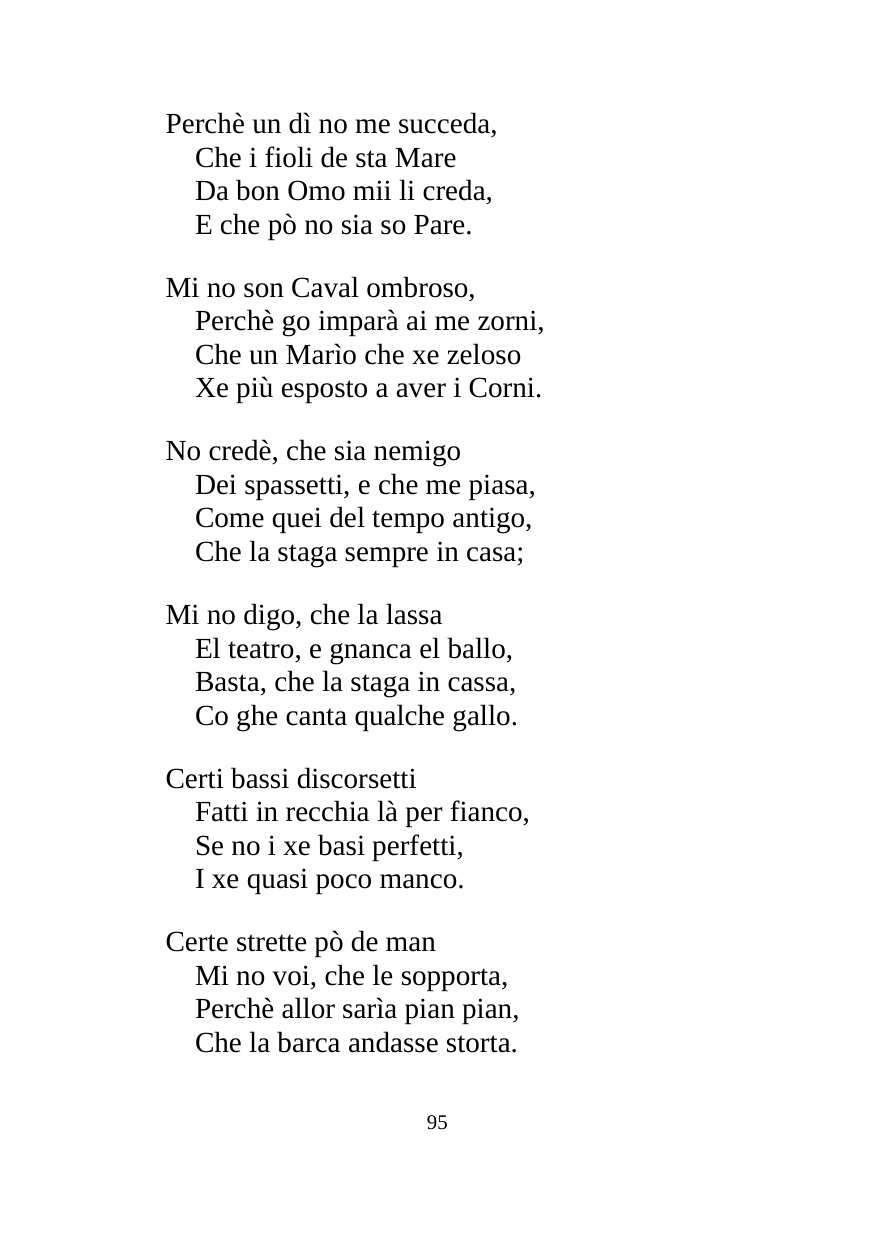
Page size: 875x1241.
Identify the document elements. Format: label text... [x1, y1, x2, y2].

text Mi no son Caval ombroso, Perchè go imparà ai me zorni, Che un Marìo che xe zeloso Xe più esposto a aver i Corni. [165, 270, 768, 404]
text Perchè un dì no me succeda, Che i fioli de sta Mare Da bon Omo mii li creda, E che pò no sia so Pare. [165, 106, 768, 240]
text No credè, che sia nemigo Dei spassetti, e che me piasa, Come quei del tempo antigo, Che la staga sempre in casa; [165, 433, 768, 568]
text Mi no digo, che la lassa El teatro, e gnanca el ballo, Basta, che la staga in cassa, Co ghe canta qualche gallo. [165, 597, 768, 731]
text Certe strette pò de man Mi no voi, che le sopporta, Perchè allor sarìa pian pian, Che la barca andasse storta. [165, 924, 768, 1059]
text Certi bassi discorsetti Fatti in recchia là per fianco, Se no i xe basi perfetti, I xe quasi poco manco. [165, 761, 768, 895]
